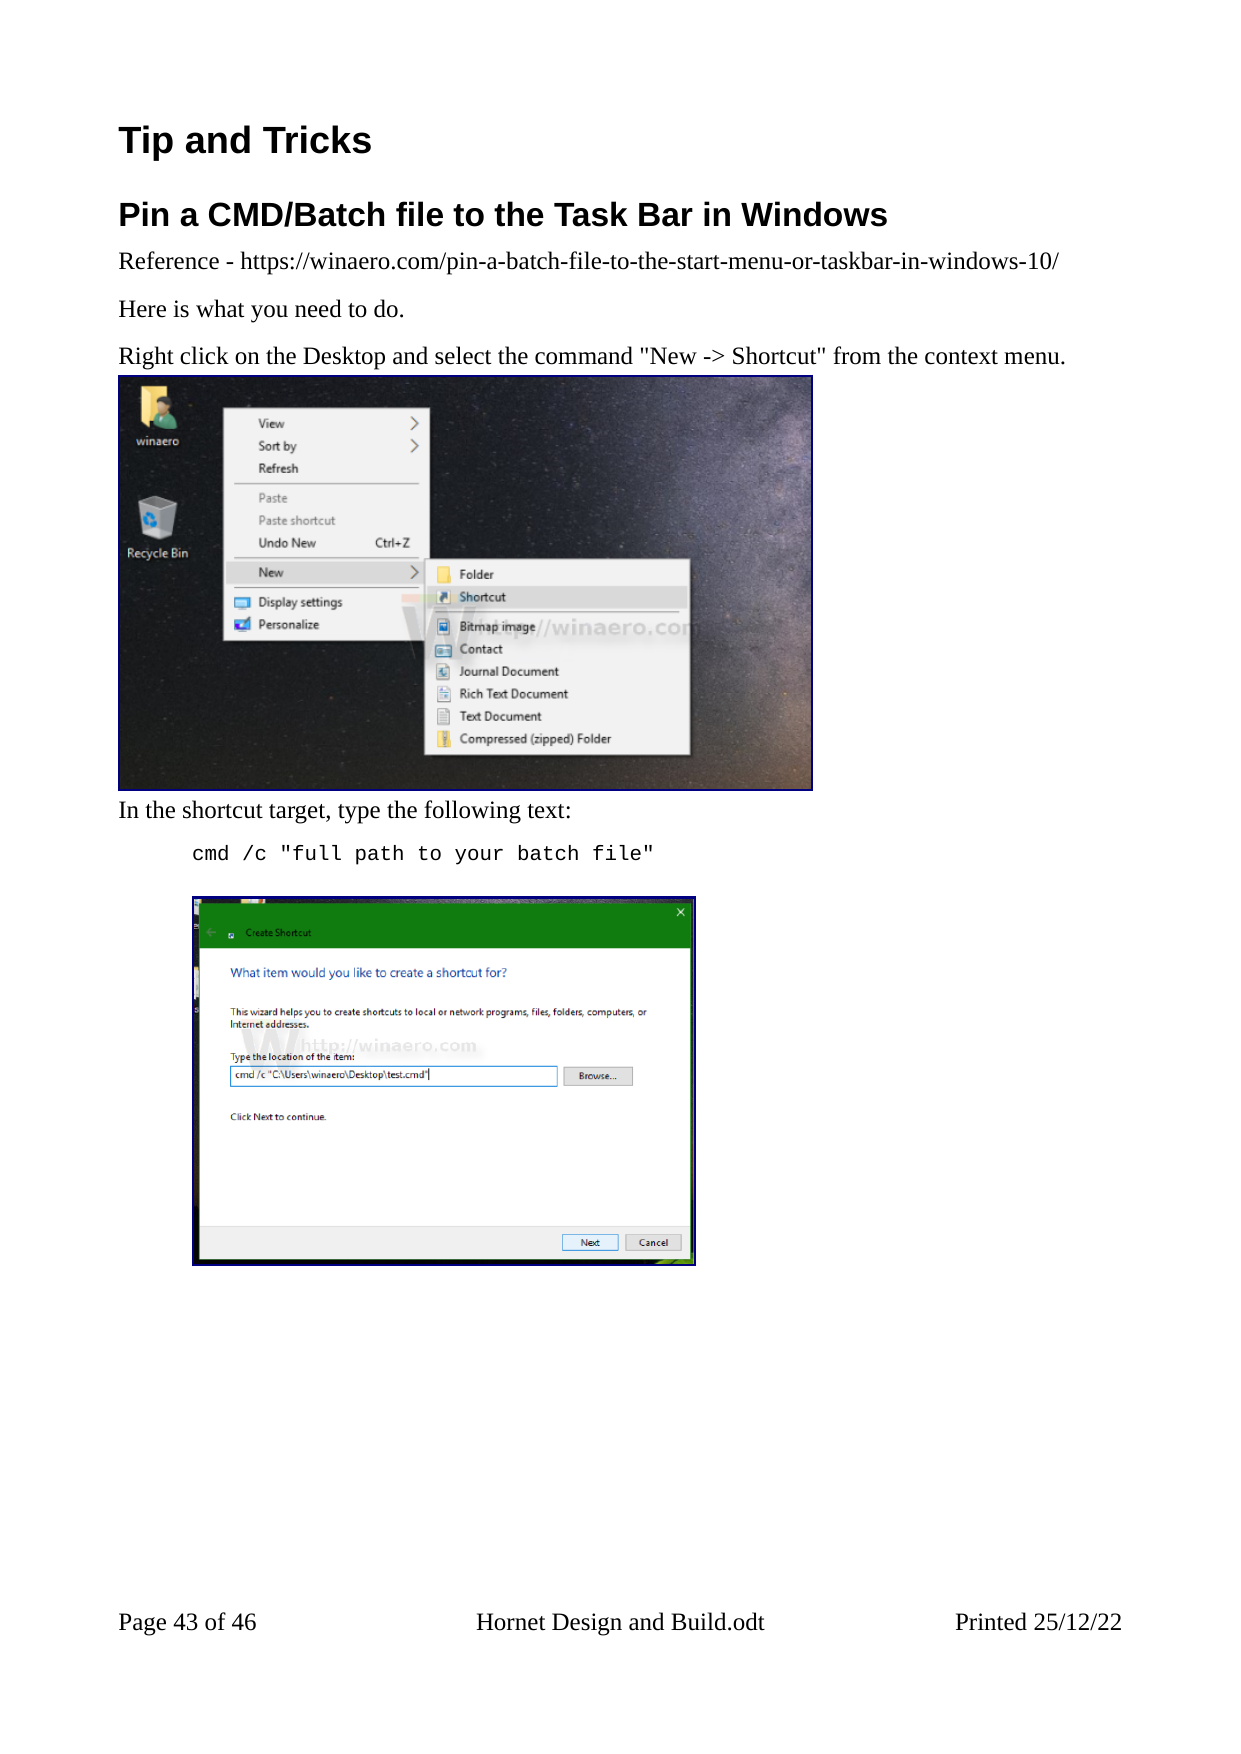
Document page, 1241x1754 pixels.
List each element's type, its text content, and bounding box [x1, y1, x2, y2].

subtitle Tip and Tricks [118, 118, 1122, 162]
text In the shortcut target, type the following text: [118, 796, 1122, 824]
picture [120, 377, 811, 789]
text Here is what you need to do. [118, 294, 1122, 323]
list cmd /c "full path to your batch file" [162, 843, 1122, 867]
text Reference - https://winaero.com/pin-a-batch-file-to-the-start-menu-or-taskbar-in-windows-10/ [118, 246, 1122, 275]
subtitle Pin a CMD/Batch file to the Task Bar in Windows [118, 195, 1122, 234]
text Right click on the Desktop and select the command "New -> Shortcut" from the context menu. [118, 341, 1122, 370]
picture [194, 899, 694, 1264]
